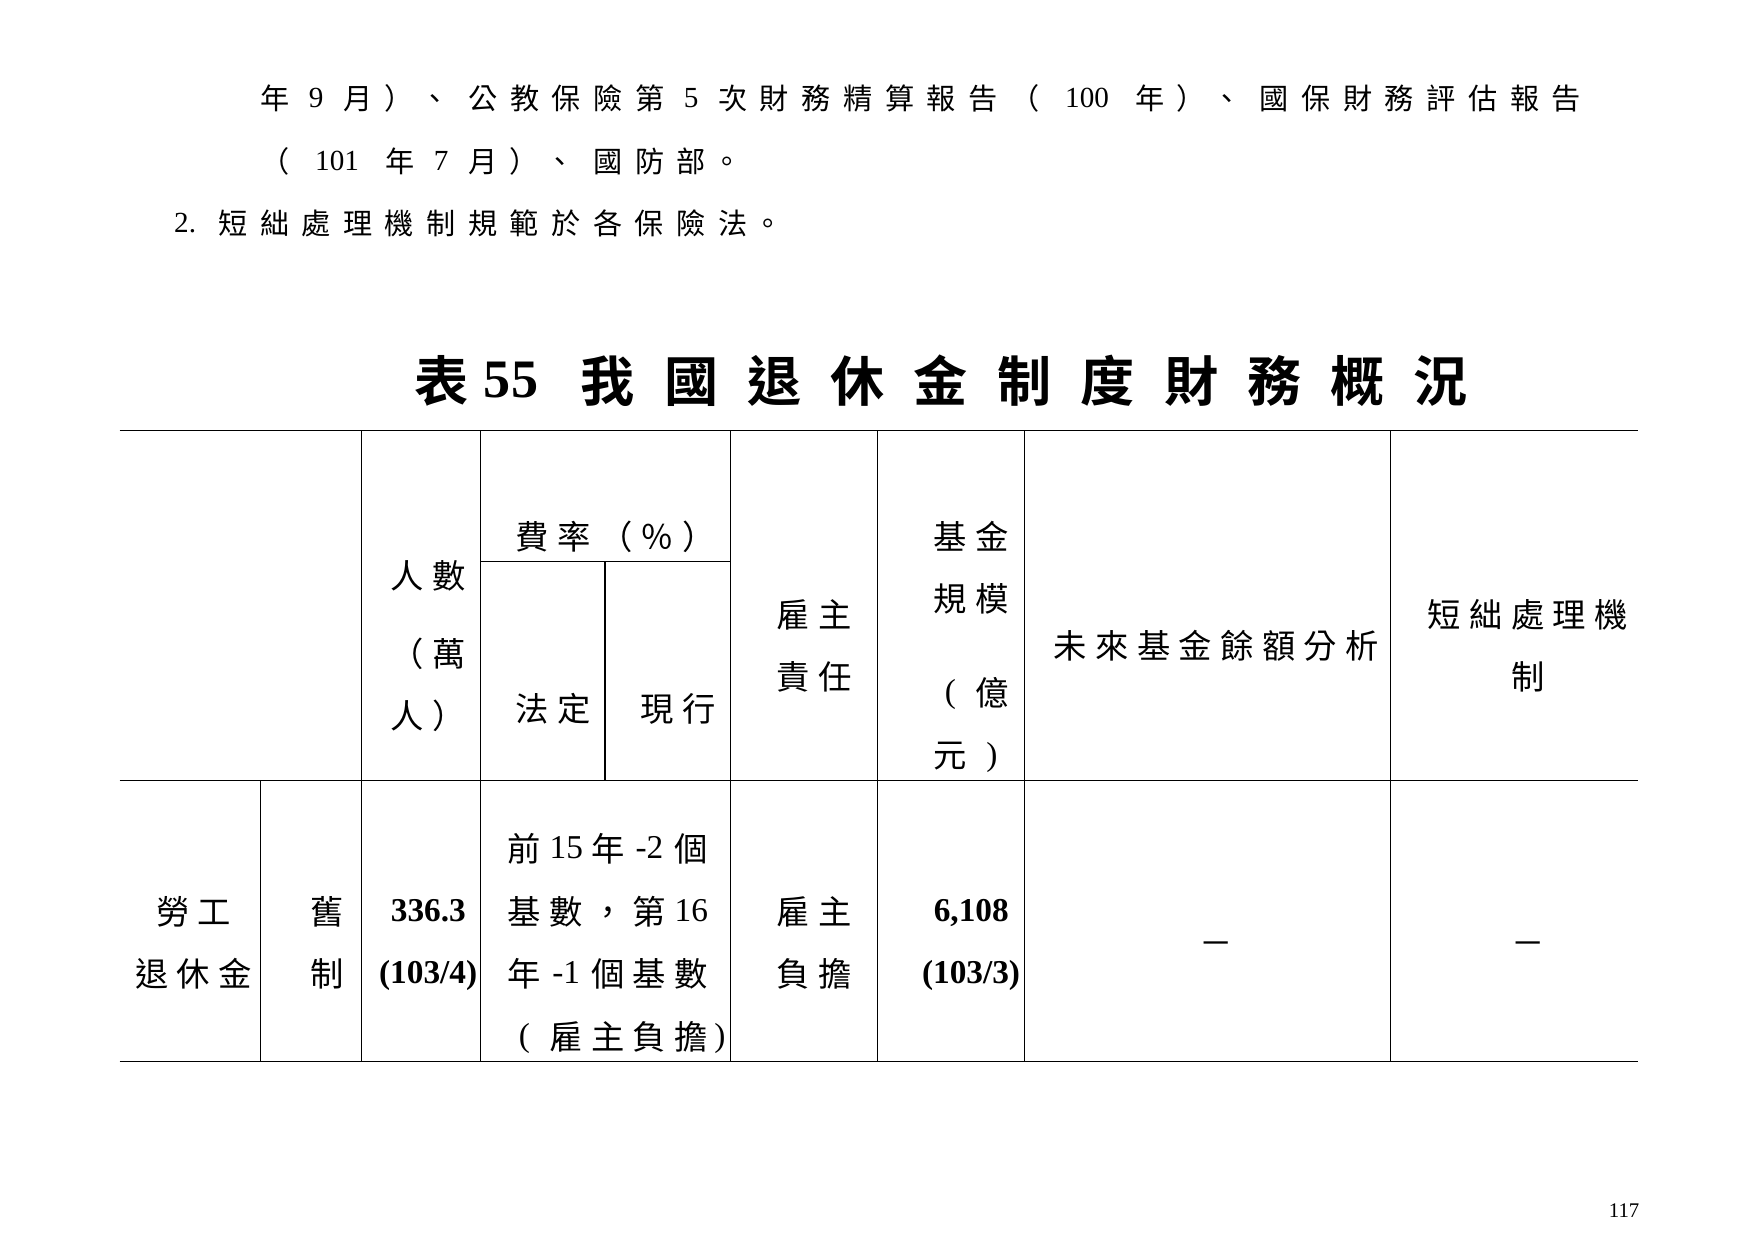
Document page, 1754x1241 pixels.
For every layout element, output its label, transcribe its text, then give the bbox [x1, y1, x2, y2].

table_cell － [1391, 781, 1637, 1061]
table_cell 336.3 (103/4) [362, 781, 480, 1061]
table_cell － [1025, 781, 1390, 1061]
text 年9月）、公教保險第5次財務精算報告（100年）、國保財務評估報告（101年7月）、國防部。 [128, 55, 1628, 180]
text 表55 我國退休金制度財務概況 [128, 305, 1628, 430]
table_cell 舊制 [261, 781, 361, 1061]
table_cell 6,108 (103/3) [878, 781, 1024, 1061]
table_cell 勞工 退休金 [120, 781, 260, 1061]
table_cell 前15年-2個基數，第16年-1個基數(雇主負擔) [481, 781, 730, 1061]
text 2.短絀處理機制規範於各保險法。 [128, 180, 1628, 243]
table_cell 雇主負擔 [731, 781, 877, 1061]
table_header 人數 （萬人） [362, 431, 480, 780]
table_header 基金規模 (億元) [878, 431, 1024, 780]
table_cell 現行 [606, 562, 730, 780]
table_header 未來基金餘額分析 [1025, 431, 1390, 780]
table_header 短絀處理機制 [1391, 431, 1637, 780]
table_header [120, 431, 361, 780]
table_header 費率（％） [481, 431, 730, 561]
table_cell 法定 [481, 562, 604, 780]
table_header 雇主責任 [731, 431, 877, 780]
